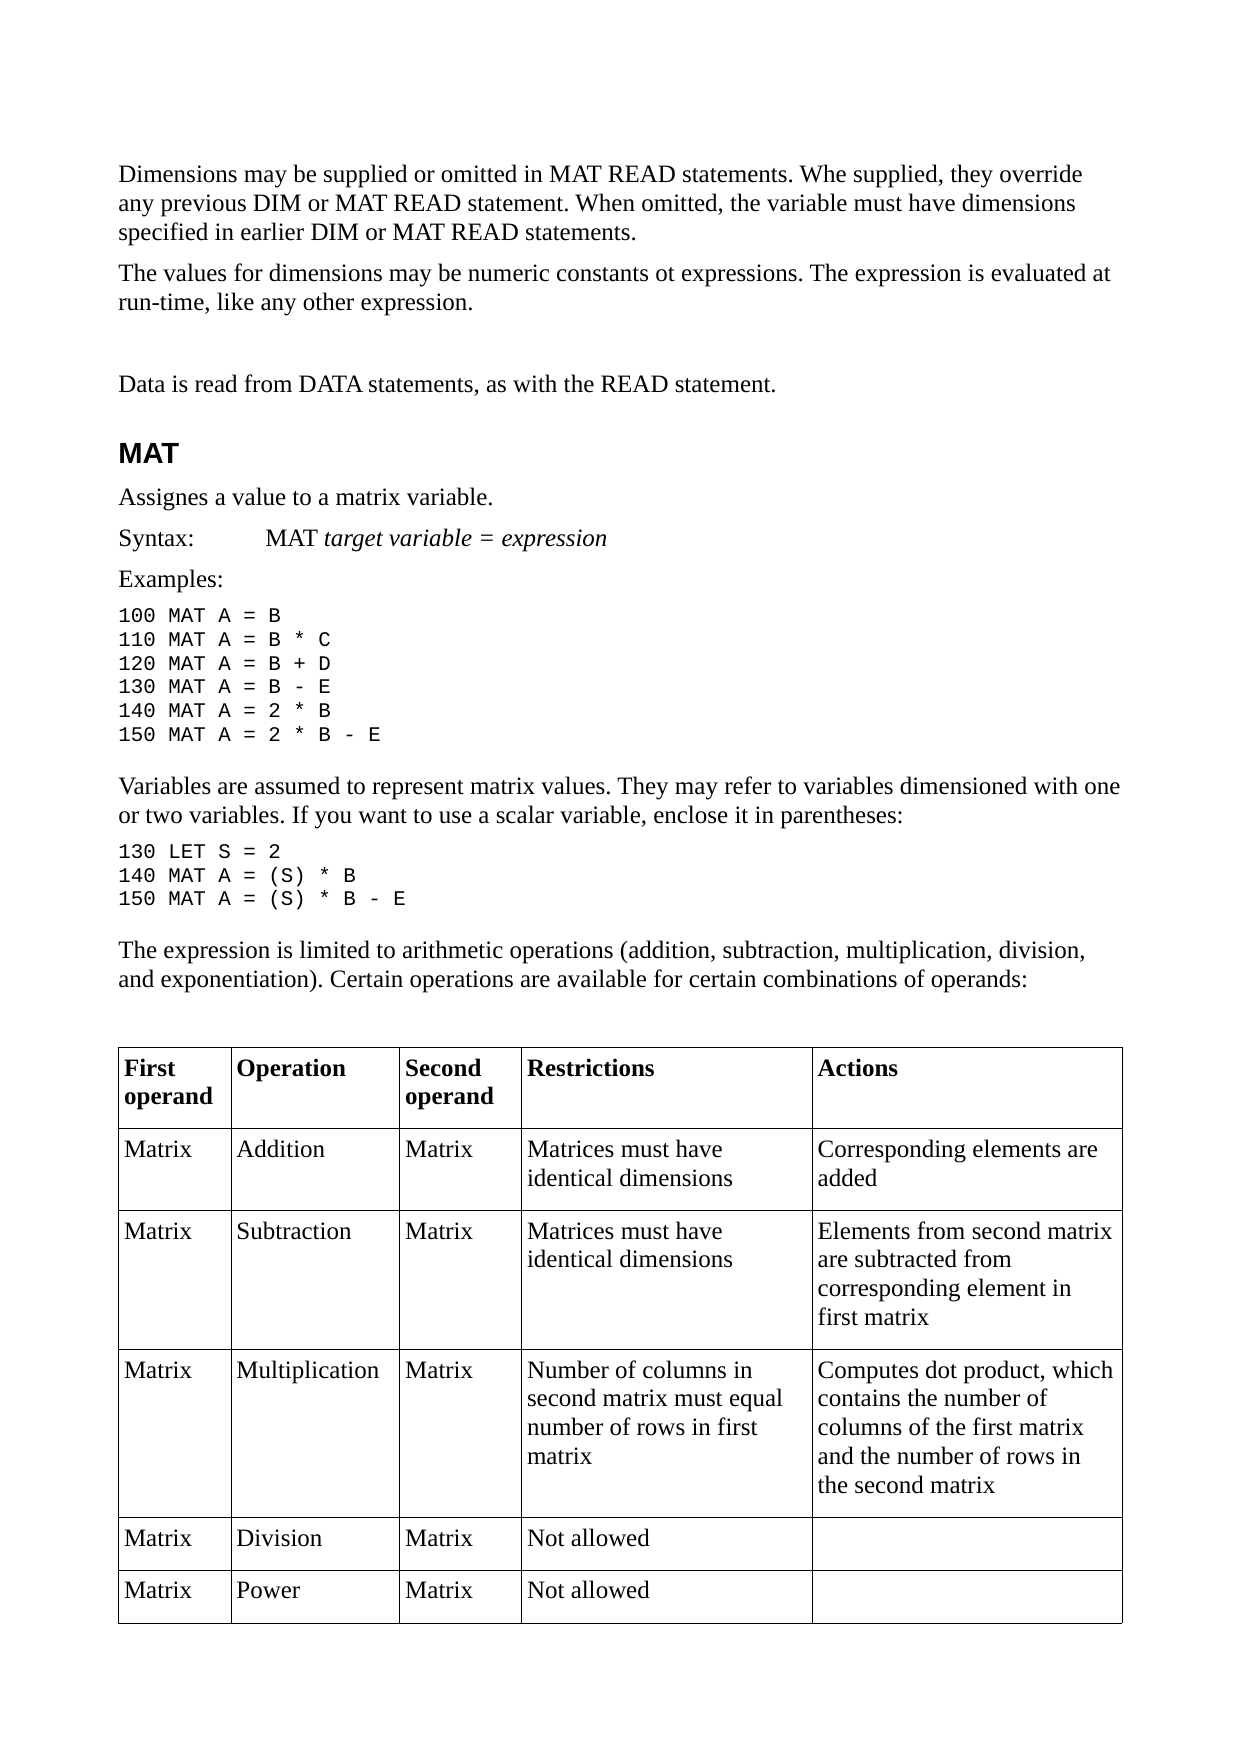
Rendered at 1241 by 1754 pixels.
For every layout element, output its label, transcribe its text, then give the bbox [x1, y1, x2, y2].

text Variables are assumed to represent matrix values. They may refer to variables dimensioned with one or two variables. If you want to use a scalar variable, enclose it in parentheses: [118, 771, 1122, 828]
table_cell Matrices must have identical dimensions [522, 1211, 812, 1349]
subtitle MAT [118, 436, 1122, 469]
table_cell Matrix [119, 1350, 231, 1517]
table_cell Matrix [119, 1571, 231, 1622]
text 120 MAT A = B + D [118, 653, 1122, 676]
text 150 MAT A = (S) * B - E [118, 888, 1122, 912]
table_cell Addition [232, 1129, 399, 1210]
table_cell Matrix [400, 1350, 521, 1517]
text 130 LET S = 2 [118, 841, 1122, 864]
table_cell Not allowed [522, 1571, 812, 1622]
text 110 MAT A = B * C [118, 629, 1122, 653]
table_cell Elements from second matrix are subtracted from corresponding element in first matrix [813, 1211, 1122, 1349]
table_header Actions [813, 1048, 1122, 1128]
table_cell Computes dot product, which contains the number of columns of the first matrix and the number of rows in the second matrix [813, 1350, 1122, 1517]
text The expression is limited to arithmetic operations (addition, subtraction, multiplication, division, and exponentiation). Certain operations are available for certain combinations of operands: [118, 936, 1122, 993]
text 130 MAT A = B - E [118, 676, 1122, 700]
table_header Operation [232, 1048, 399, 1128]
table_header First operand [119, 1048, 231, 1128]
table_cell [813, 1518, 1122, 1569]
table_cell Matrix [119, 1129, 231, 1210]
table_cell Corresponding elements are added [813, 1129, 1122, 1210]
table_cell Matrix [400, 1211, 521, 1349]
table_cell Subtraction [232, 1211, 399, 1349]
text 140 MAT A = 2 * B [118, 700, 1122, 724]
text Syntax: MAT target variable = expression [118, 523, 1122, 552]
table_cell Multiplication [232, 1350, 399, 1517]
table_cell Power [232, 1571, 399, 1622]
text Dimensions may be supplied or omitted in MAT READ statements. Whe supplied, they override any previous DIM or MAT READ statement. When omitted, the variable must have dimensions specified in earlier DIM or MAT READ statements. [118, 159, 1122, 246]
table_header Second operand [400, 1048, 521, 1128]
table_cell Matrix [119, 1518, 231, 1569]
text 100 MAT A = B [118, 605, 1122, 629]
text Data is read from DATA statements, as with the READ statement. [118, 369, 1122, 398]
table_cell Matrix [400, 1518, 521, 1569]
table_cell Matrix [400, 1129, 521, 1210]
table_cell [813, 1571, 1122, 1622]
text The values for dimensions may be numeric constants ot expressions. The expression is evaluated at run-time, like any other expression. [118, 258, 1122, 316]
table_cell Not allowed [522, 1518, 812, 1569]
text Examples: [118, 564, 1122, 593]
text Assignes a value to a matrix variable. [118, 482, 1122, 510]
table_cell Division [232, 1518, 399, 1569]
table_cell Matrix [400, 1571, 521, 1622]
table_cell Matrices must have identical dimensions [522, 1129, 812, 1210]
table_cell Matrix [119, 1211, 231, 1349]
text 140 MAT A = (S) * B [118, 864, 1122, 888]
table_header Restrictions [522, 1048, 812, 1128]
table_cell Number of columns in second matrix must equal number of rows in first matrix [522, 1350, 812, 1517]
text 150 MAT A = 2 * B - E [118, 724, 1122, 747]
